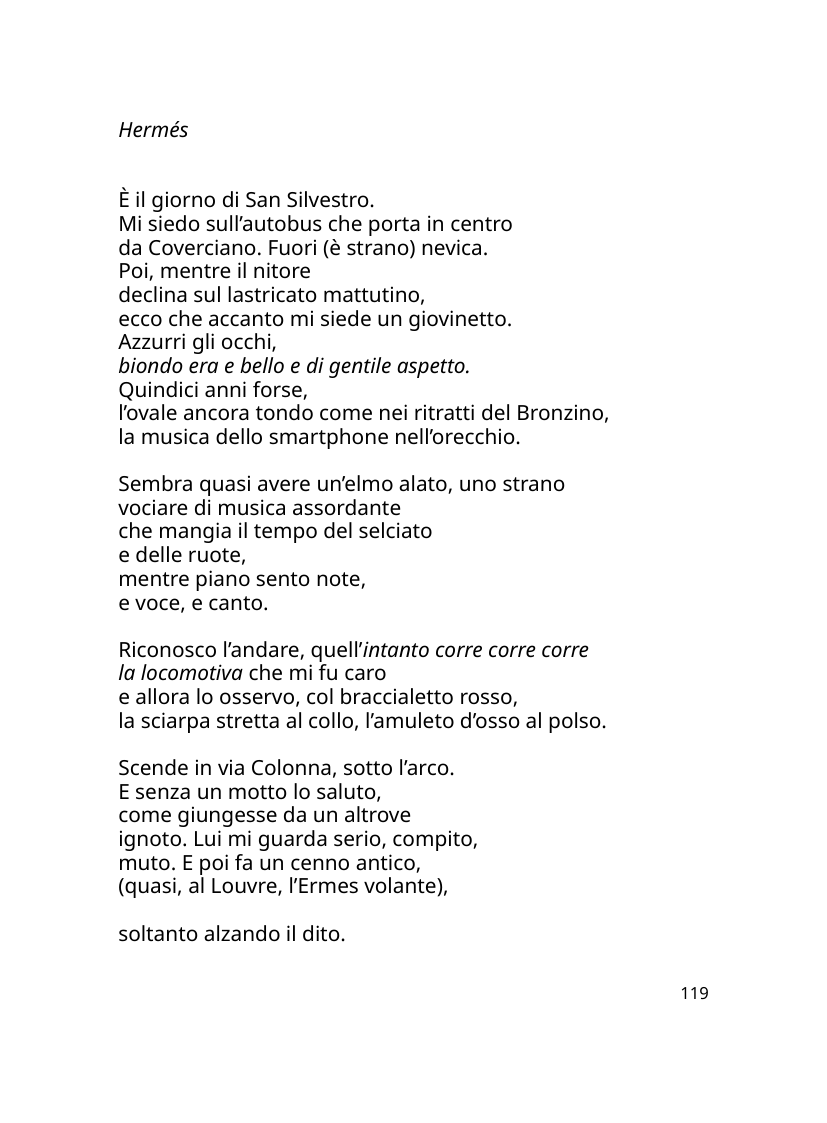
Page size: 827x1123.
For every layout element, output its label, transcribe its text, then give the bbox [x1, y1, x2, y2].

text vociare di musica assordante [118, 496, 709, 520]
text che mangia il tempo del selciato [118, 520, 709, 544]
text Riconosco l’andare, quell’intanto corre corre corre [118, 638, 709, 662]
text (quasi, al Louvre, l’Ermes volante), [118, 875, 709, 898]
text Quindici anni forse, [118, 378, 709, 402]
text Poi, mentre il nitore [118, 260, 709, 284]
text E senza un motto lo saluto, [118, 780, 709, 804]
text biondo era e bello e di gentile aspetto. [118, 354, 709, 378]
text da Coverciano. Fuori (è strano) nevica. [118, 236, 709, 260]
text ignoto. Lui mi guarda serio, compito, [118, 827, 709, 851]
text la musica dello smartphone nell’orecchio. [118, 426, 709, 449]
text la sciarpa stretta al collo, l’amuleto d’osso al polso. [118, 709, 709, 733]
text ecco che accanto mi siede un giovinetto. [118, 307, 709, 331]
text e voce, e canto. [118, 591, 709, 615]
text mentre piano sento note, [118, 567, 709, 591]
text Mi siedo sull’autobus che porta in centro [118, 213, 709, 236]
text Sembra quasi avere un’elmo alato, uno strano [118, 473, 709, 496]
text la locomotiva che mi fu caro [118, 662, 709, 686]
text l’ovale ancora tondo come nei ritratti del Bronzino, [118, 402, 709, 426]
text Azzurri gli occhi, [118, 331, 709, 354]
text Hermés [118, 118, 709, 142]
text soltanto alzando il dito. [118, 922, 709, 946]
text Scende in via Colonna, sotto l’arco. [118, 757, 709, 780]
text e delle ruote, [118, 544, 709, 567]
text declina sul lastricato mattutino, [118, 284, 709, 307]
text come giungesse da un altrove [118, 804, 709, 827]
text È il giorno di San Silvestro. [118, 189, 709, 213]
text e allora lo osservo, col braccialetto rosso, [118, 686, 709, 709]
text muto. E poi fa un cenno antico, [118, 851, 709, 875]
